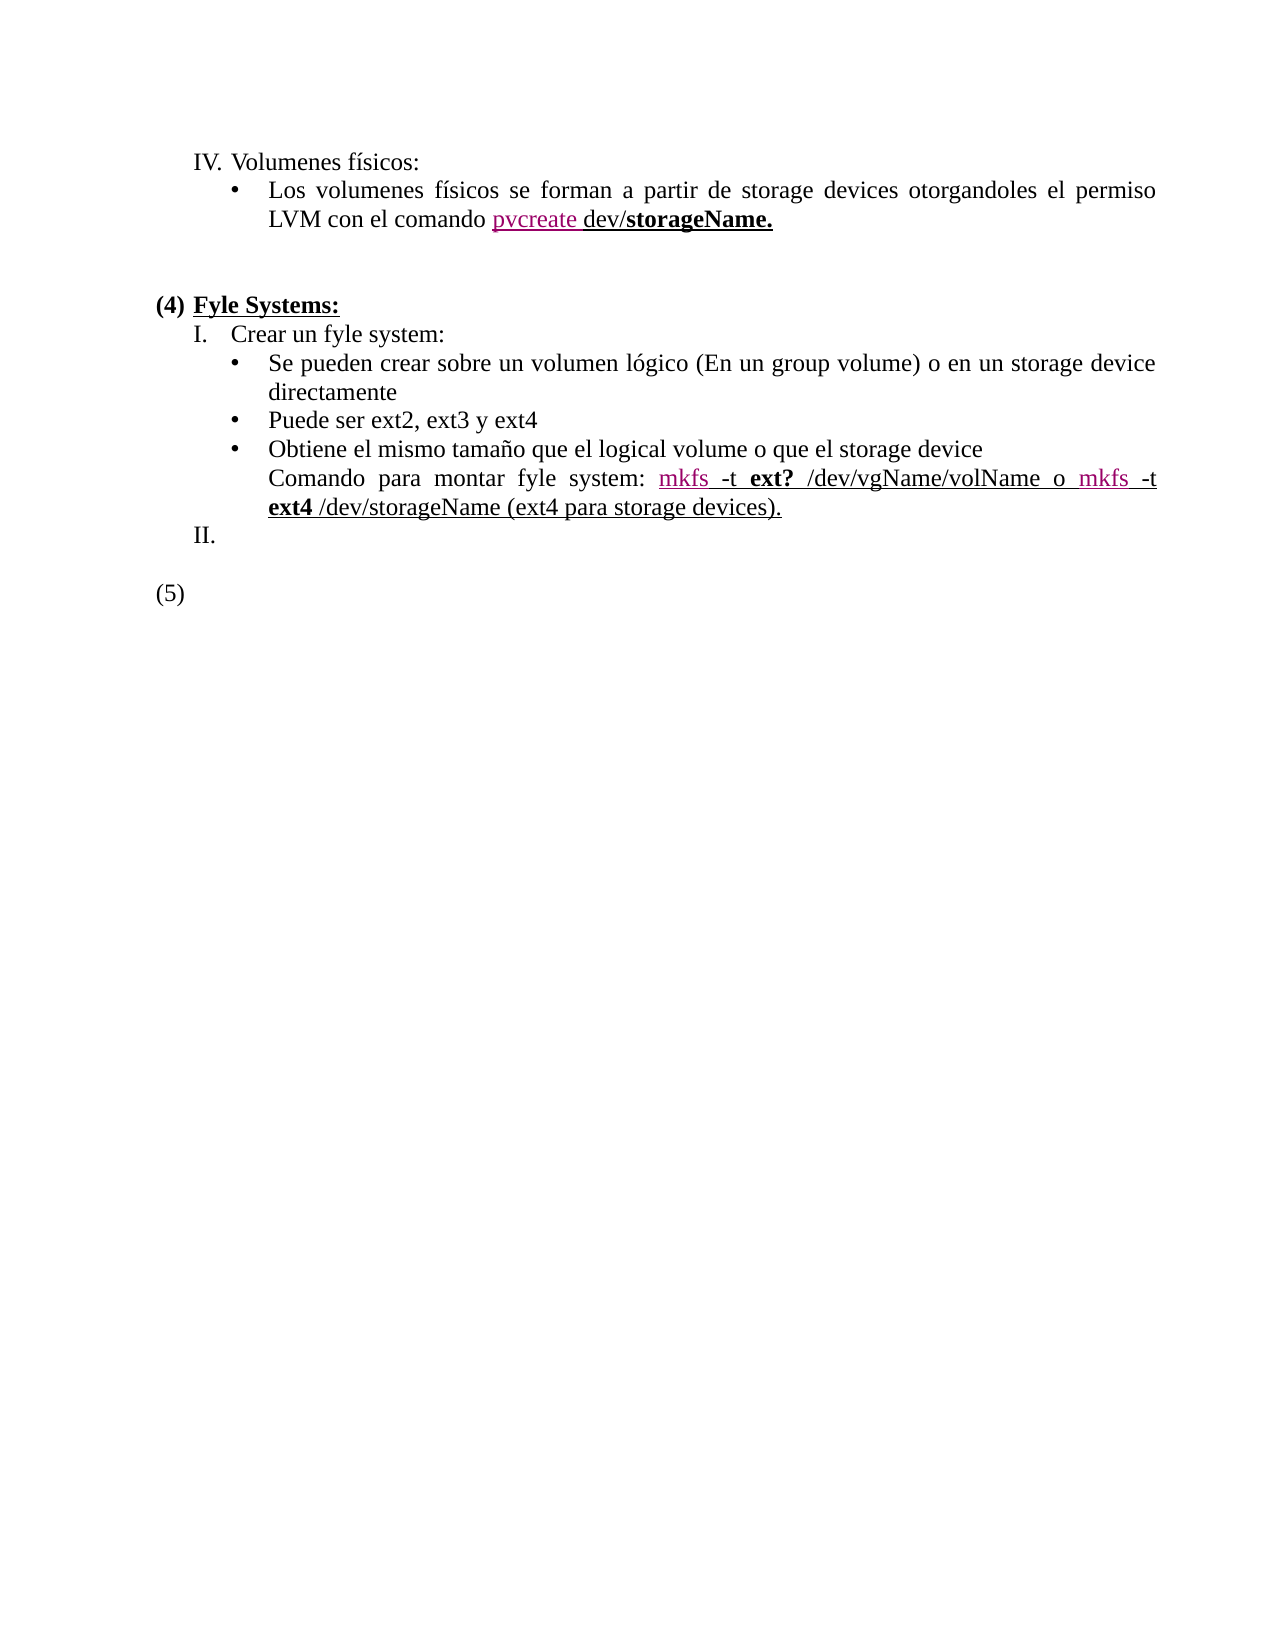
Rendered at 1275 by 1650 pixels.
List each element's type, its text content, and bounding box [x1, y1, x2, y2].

list Volumenes físicos: [193, 147, 1157, 176]
list Crear un fyle system: [193, 319, 1157, 348]
list Los volumenes físicos se forman a partir de storage devices otorgandoles el permiso LVM con el comando pvcreate dev/storageName. [231, 176, 1157, 233]
list Obtiene el mismo tamaño que el logical volume o que el storage device [231, 434, 1157, 463]
list Se pueden crear sobre un volumen lógico (En un group volume) o en un storage device directamente [231, 348, 1157, 406]
list Comando para montar fyle system: mkfs -t ext? /dev/vgName/volName o mkfs -t ext4 /dev/storageName (ext4 para storage devices). [231, 463, 1157, 521]
list Fyle Systems: [156, 291, 1157, 319]
list Puede ser ext2, ext3 y ext4 [231, 406, 1157, 434]
